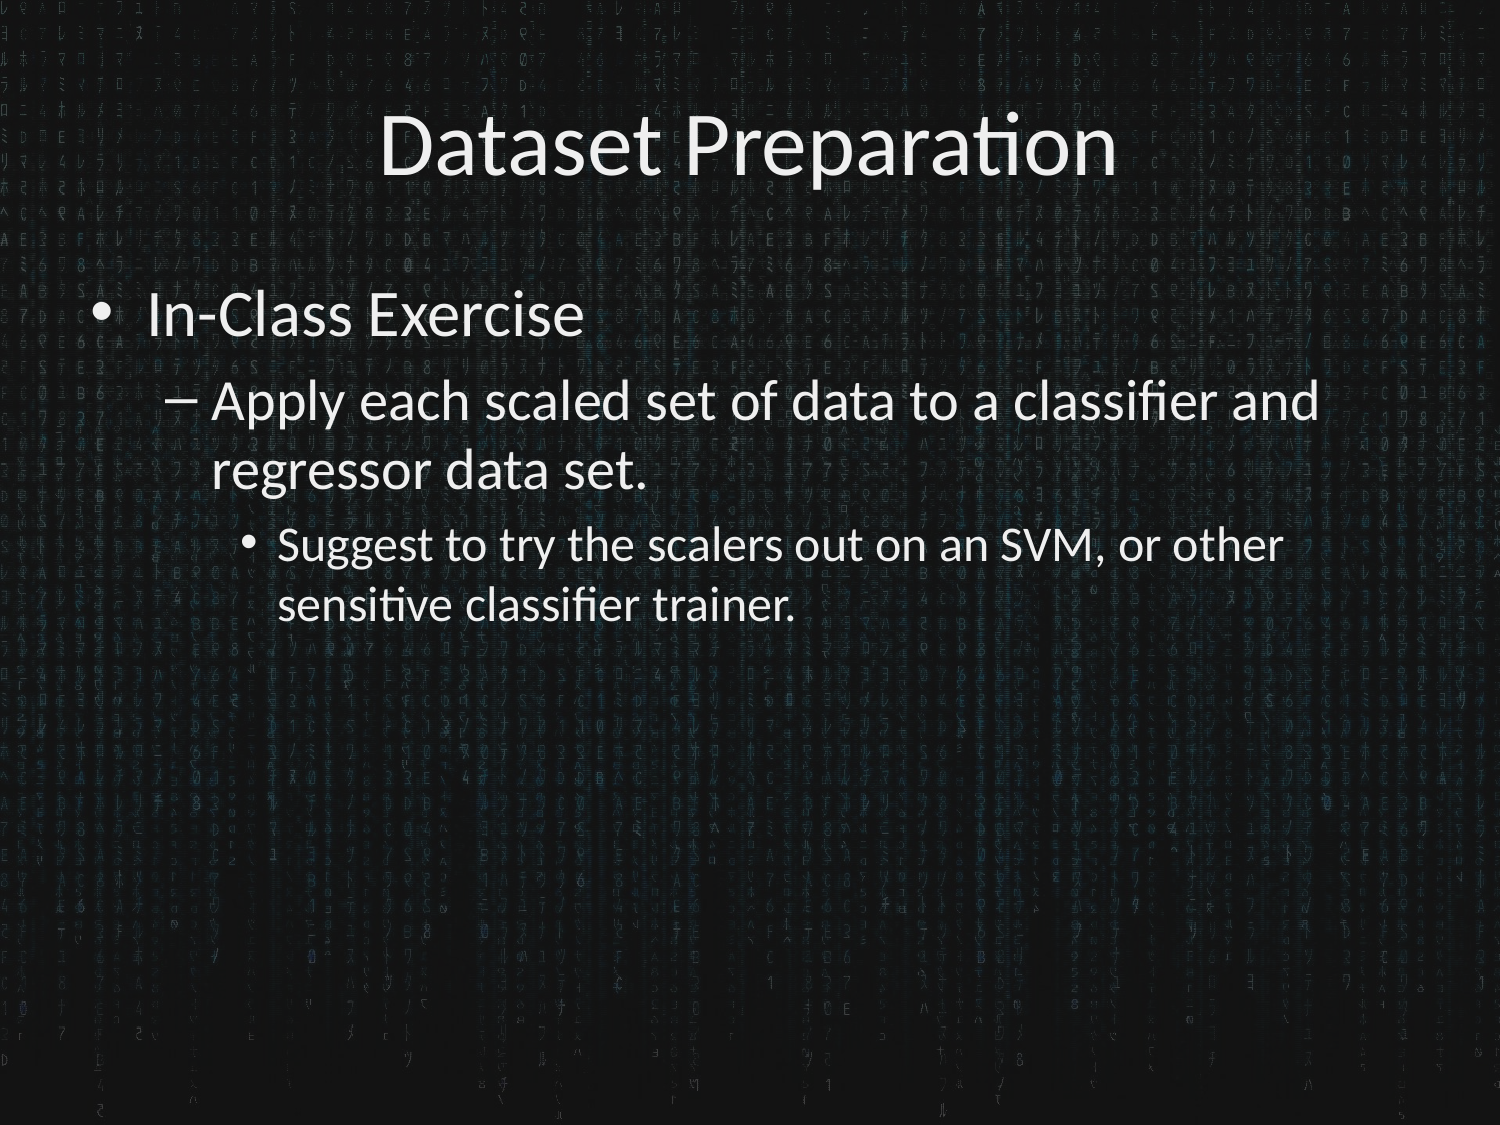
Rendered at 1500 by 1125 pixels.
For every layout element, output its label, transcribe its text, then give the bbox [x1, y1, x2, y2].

text_box [0, 0, 1500, 1125]
title Dataset Preparation [75, 45, 1425, 233]
list In-Class Exercise Apply each scaled set of data to a classifier and regressor data set. Suggest to try the scalers out on an SVM, or other sensitive classifier trainer. [75, 262, 1425, 1005]
